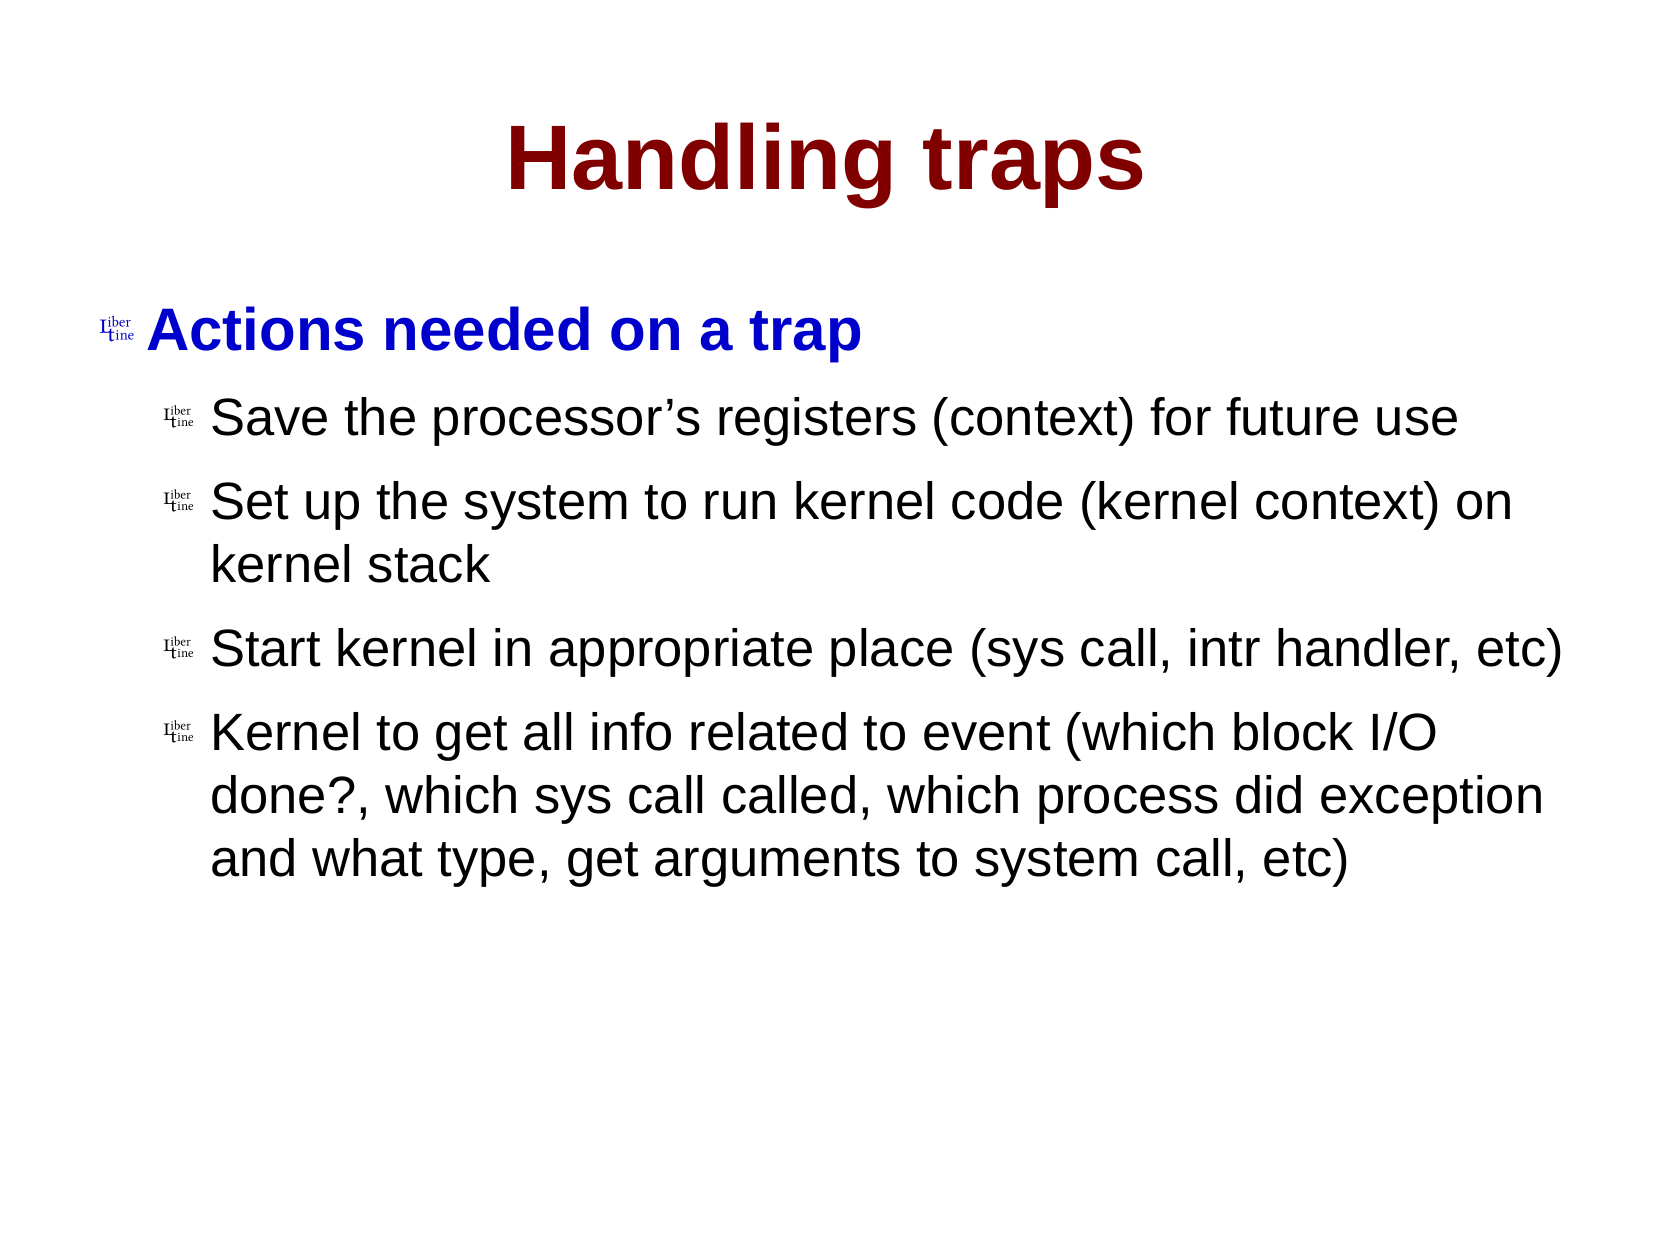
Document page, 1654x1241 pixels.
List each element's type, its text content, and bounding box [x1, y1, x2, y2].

list Actions needed on a trap Save the processor’s registers (context) for future use Set up the system to run kernel code (kernel context) on kernel stack Start kernel in appropriate place (sys call, intr handler, etc) Kernel to get all info related to event (which block I/O done?, which sys call called, which process did exception and what type, get arguments to system call, etc) [82, 290, 1571, 1010]
title Handling traps [82, 49, 1571, 257]
